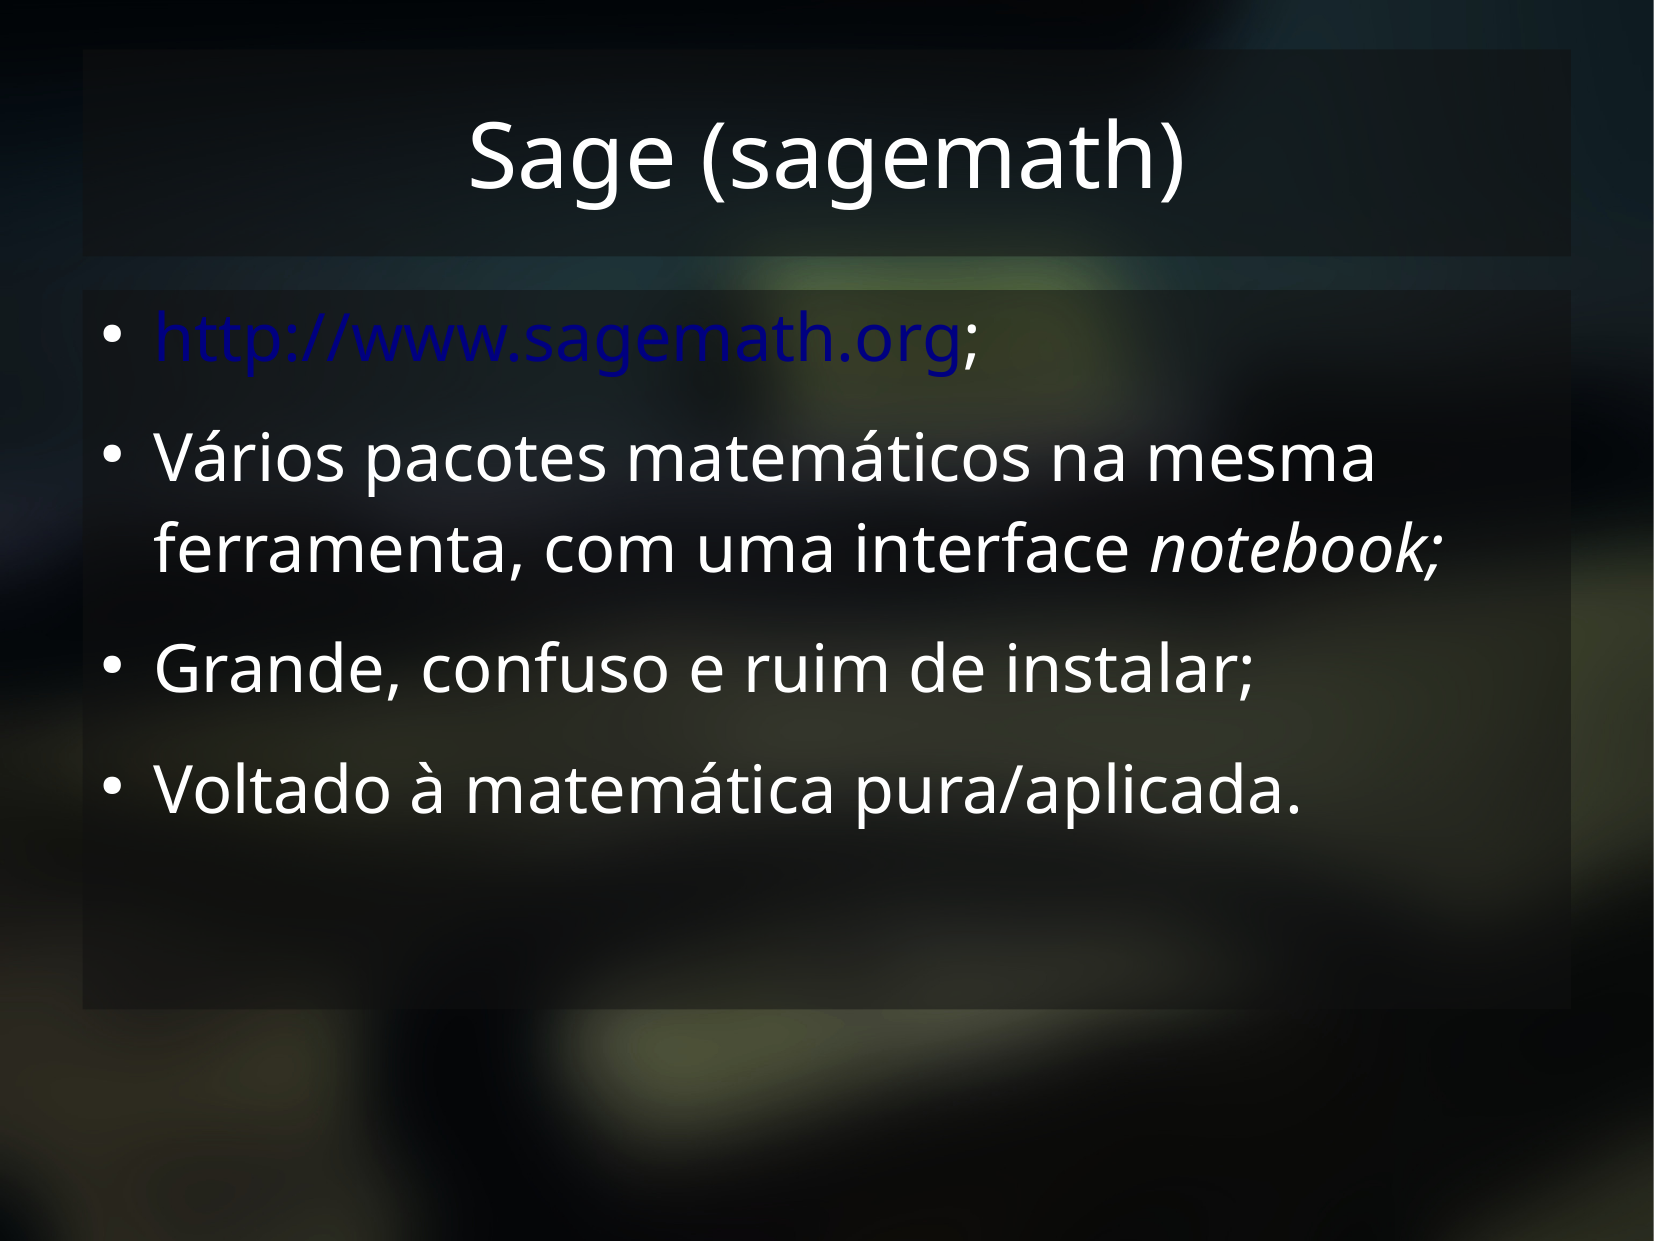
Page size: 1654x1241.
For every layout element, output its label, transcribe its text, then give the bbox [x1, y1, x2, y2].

list http://www.sagemath.org; Vários pacotes matemáticos na mesma ferramenta, com uma interface notebook; Grande, confuso e ruim de instalar; Voltado à matemática pura/aplicada. [82, 290, 1571, 1010]
picture [0, 0, 1654, 1241]
title Sage (sagemath) [82, 49, 1571, 257]
